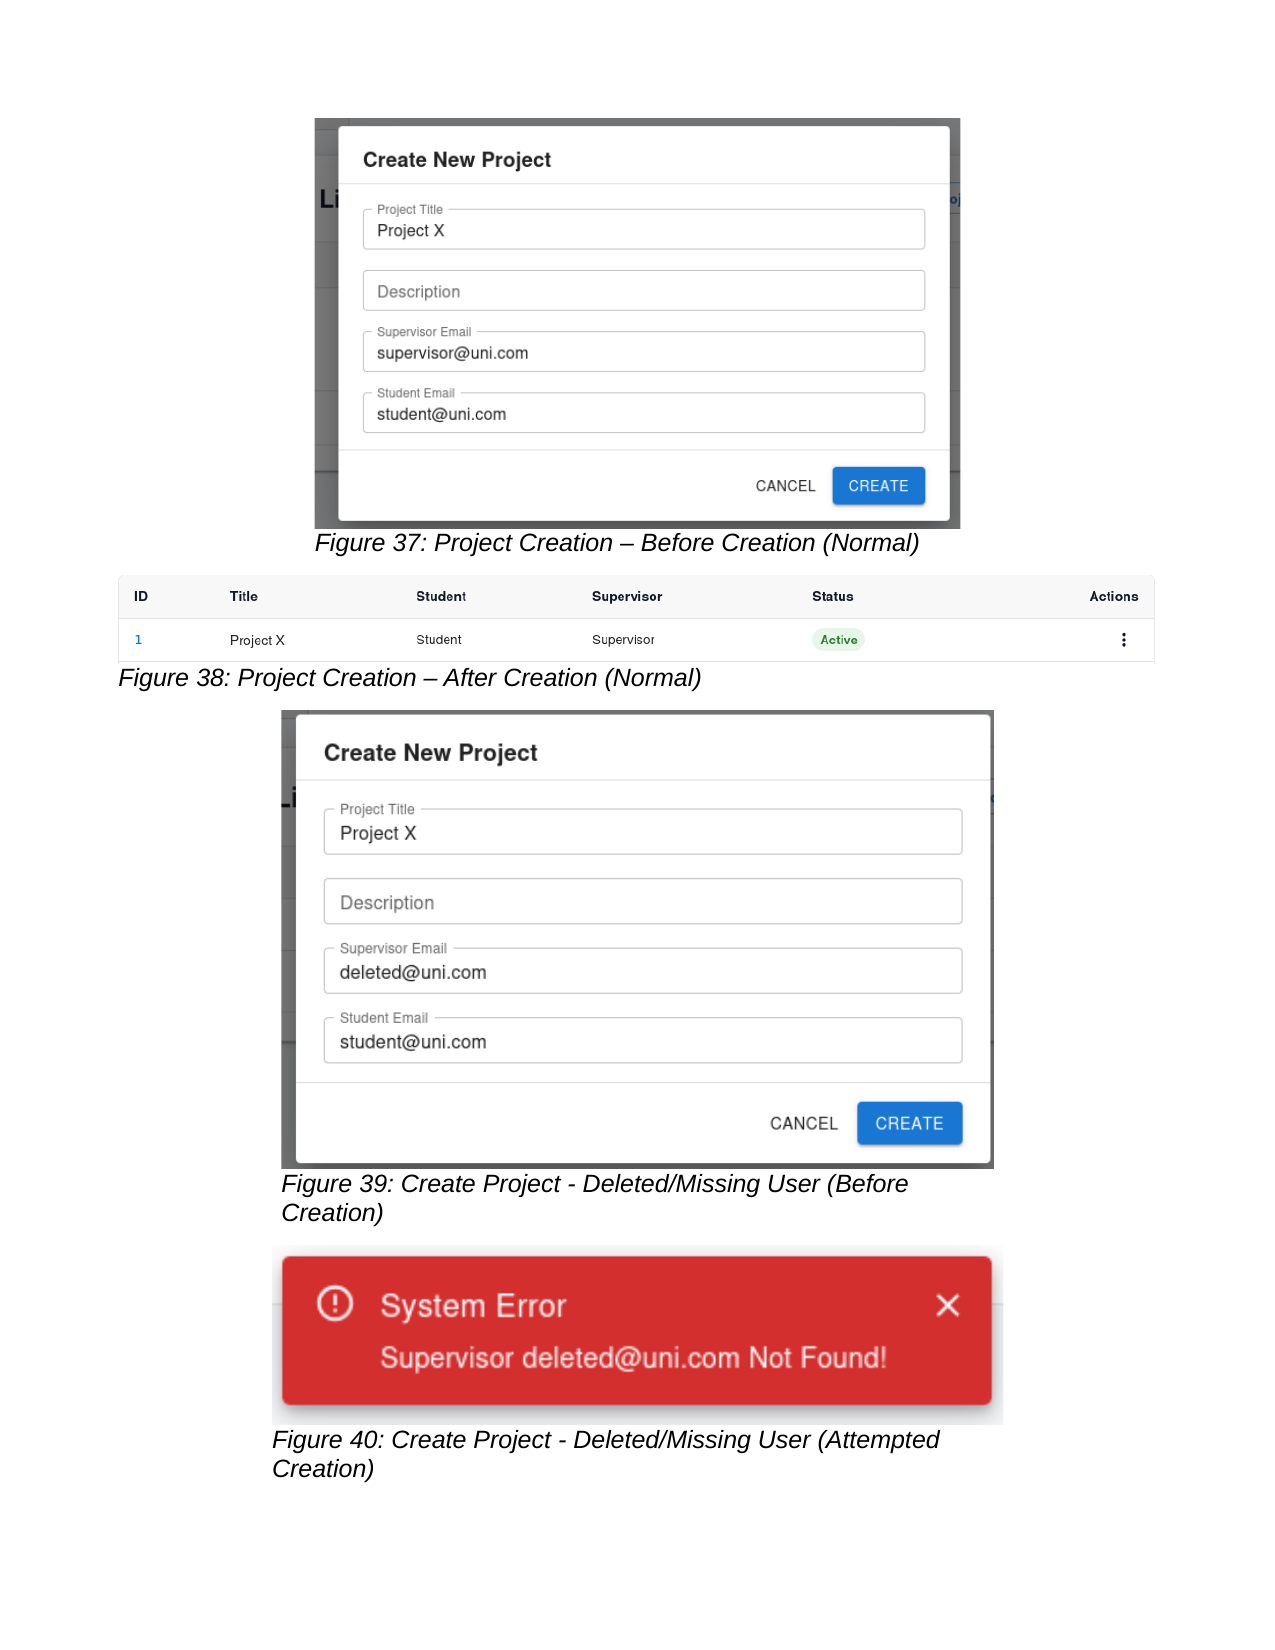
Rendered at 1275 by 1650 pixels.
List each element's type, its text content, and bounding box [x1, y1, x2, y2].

picture [281, 710, 994, 1169]
text Figure 40: Create Project - Deleted/Missing User (Attempted Creation) [272, 1425, 1003, 1482]
picture [271, 1245, 1004, 1425]
text Figure 37: Project Creation – Before Creation (Normal) [314, 529, 961, 557]
text Figure 38: Project Creation – After Creation (Normal) [118, 664, 1157, 692]
text Figure 39: Create Project - Deleted/Missing User (Before Creation) [281, 1169, 994, 1226]
picture [118, 575, 1157, 664]
picture [314, 118, 961, 529]
